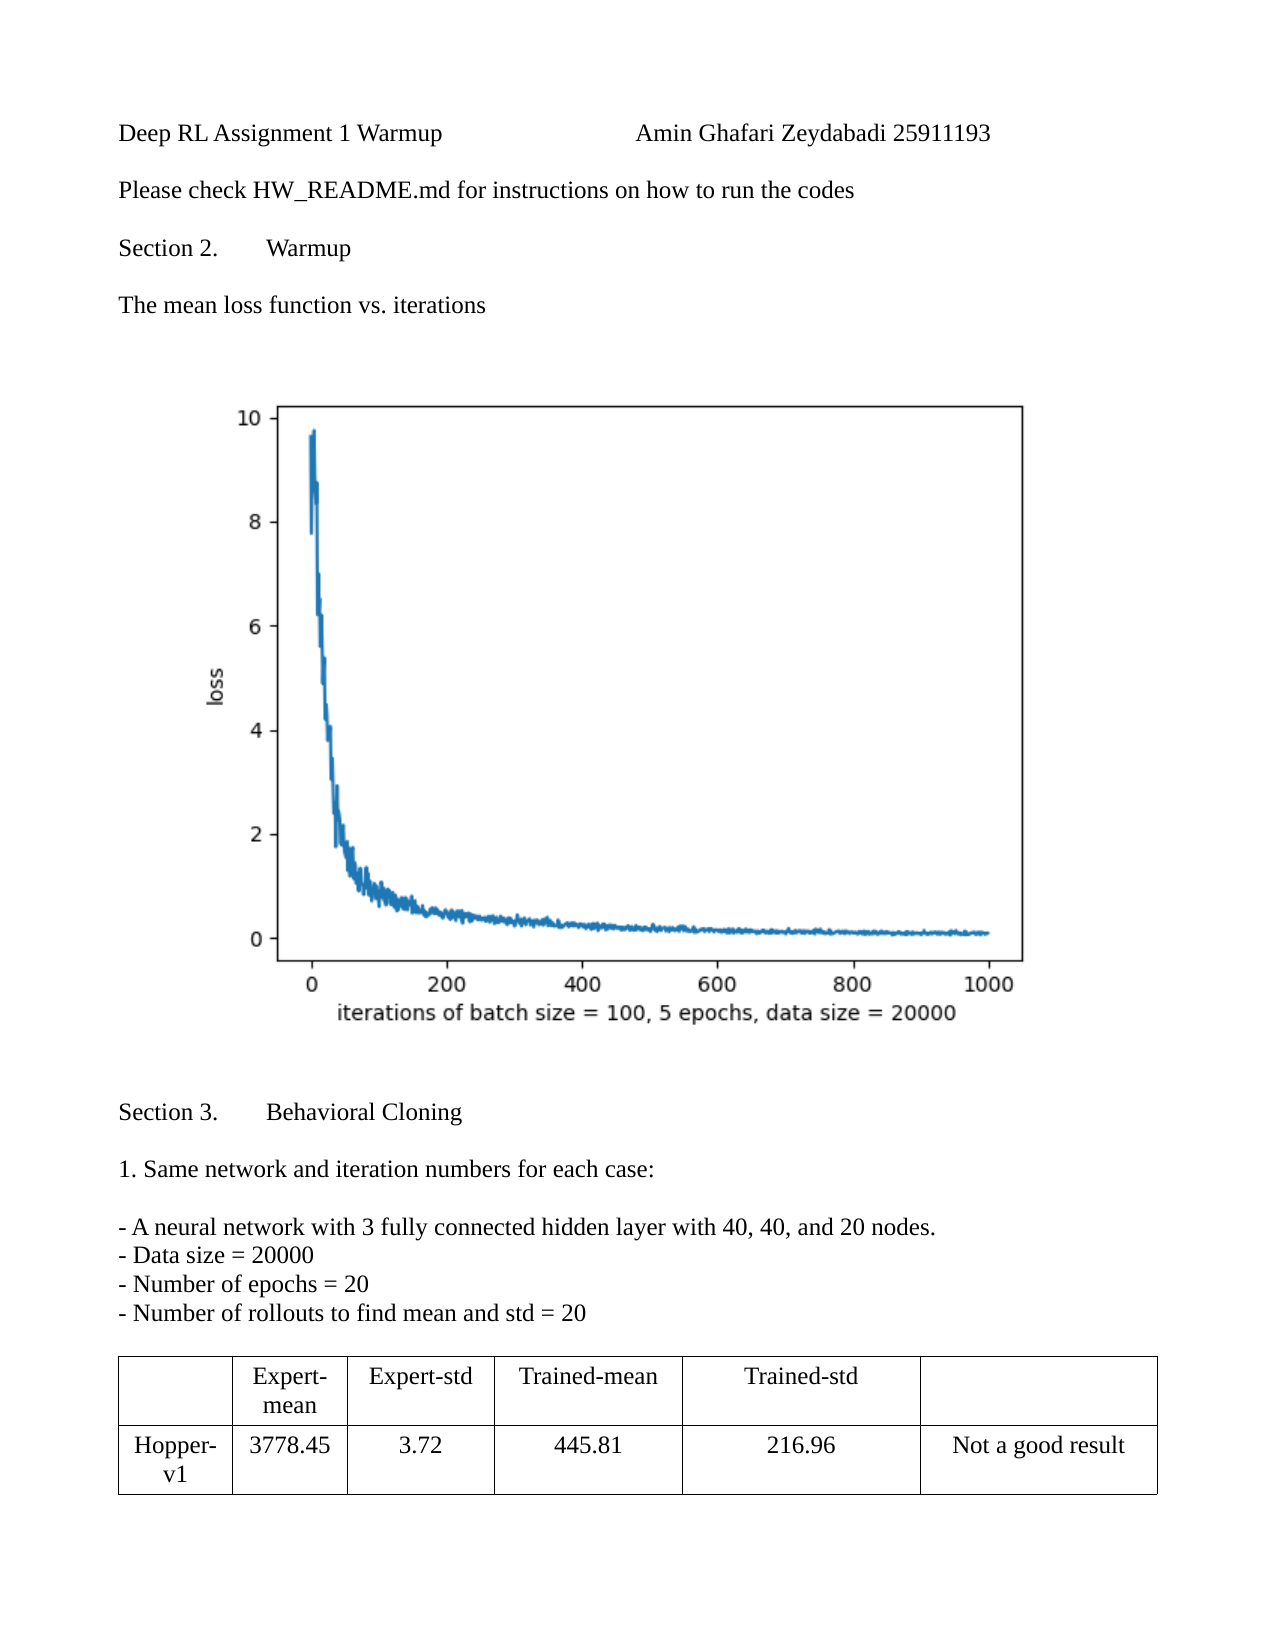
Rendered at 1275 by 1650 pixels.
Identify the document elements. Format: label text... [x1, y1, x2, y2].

text - A neural network with 3 fully connected hidden layer with 40, 40, and 20 nodes. [118, 1212, 1157, 1241]
table_cell 3778.45 [233, 1426, 347, 1494]
text - Number of rollouts to find mean and std = 20 [118, 1298, 1157, 1327]
text Section 2. Warmup [118, 233, 1157, 262]
table_header Expert-std [348, 1357, 494, 1425]
text - Data size = 20000 [118, 1241, 1157, 1269]
text Deep RL Assignment 1 Warmup Amin Ghafari Zeydabadi 25911193 [118, 118, 1157, 147]
table_header Trained-mean [495, 1357, 682, 1425]
text Please check HW_README.md for instructions on how to run the codes [118, 176, 1157, 204]
text The mean loss function vs. iterations [118, 291, 1157, 319]
table_cell 216.96 [683, 1426, 920, 1494]
table_header [921, 1357, 1157, 1425]
table_cell Not a good result [921, 1426, 1157, 1494]
table_cell 445.81 [495, 1426, 682, 1494]
text 1. Same network and iteration numbers for each case: [118, 1154, 1157, 1183]
table_cell 3.72 [348, 1426, 494, 1494]
text Section 3. Behavioral Cloning [118, 1097, 1157, 1126]
table_header Trained-std [683, 1357, 920, 1425]
table_cell Hopper-v1 [119, 1426, 232, 1494]
table_header [119, 1357, 232, 1425]
picture [157, 319, 1118, 1040]
text - Number of epochs = 20 [118, 1269, 1157, 1298]
table_header Expert-mean [233, 1357, 347, 1425]
